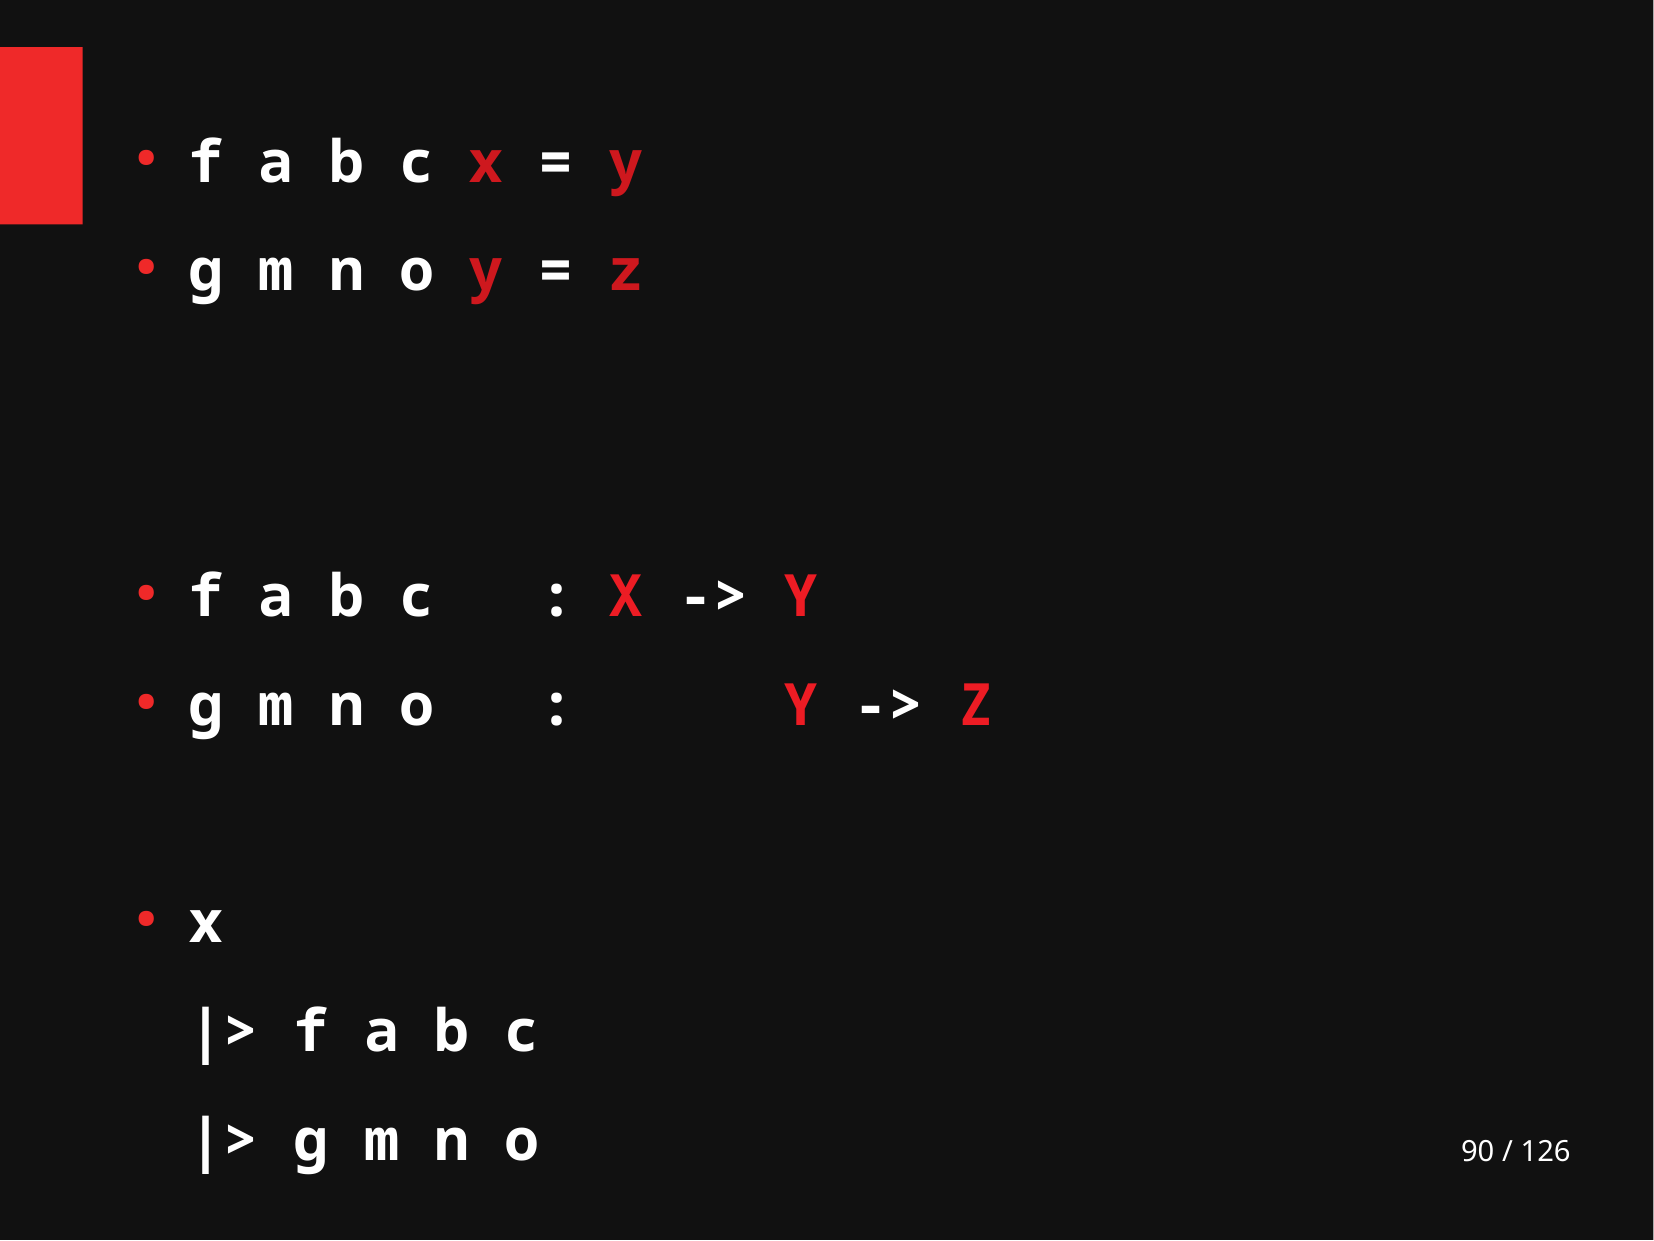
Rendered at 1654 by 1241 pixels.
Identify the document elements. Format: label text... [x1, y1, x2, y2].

list f a b c x = y g m n o y = z f a b c : X -> Y g m n o : Y -> Z x |> f a b c |> g m n o [118, 120, 1536, 1074]
